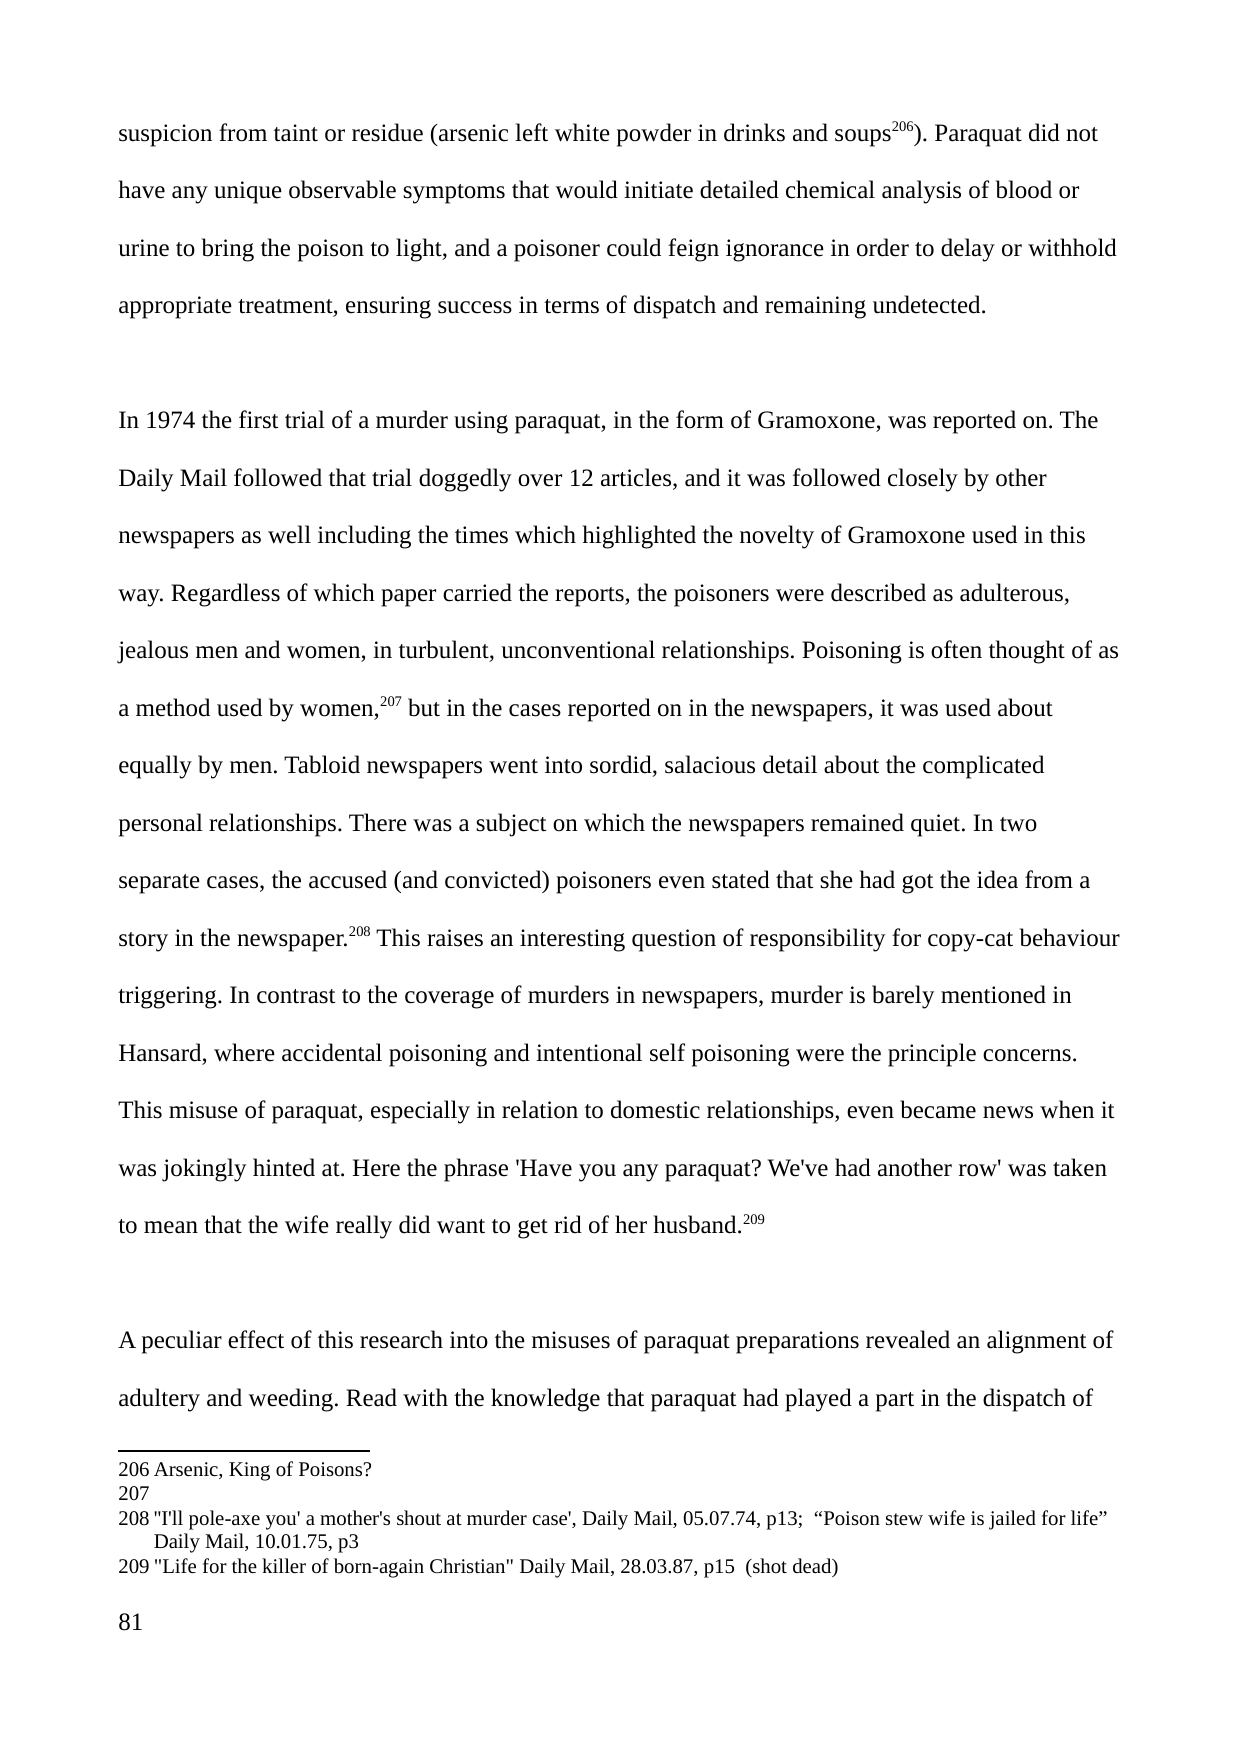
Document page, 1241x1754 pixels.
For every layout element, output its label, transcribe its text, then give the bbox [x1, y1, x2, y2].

text ''I'll pole-axe you' a mother's shout at murder case', Daily Mail, 05.07.74, p13; “Poison stew wife is jailed for life” Daily Mail, 10.01.75, p3 [118, 1505, 1122, 1553]
text "Life for the killer of born-again Christian" Daily Mail, 28.03.87, p15 (shot dead) [118, 1553, 1122, 1578]
text Arsenic, King of Poisons? [118, 1457, 1122, 1481]
text A peculiar effect of this research into the misuses of paraquat preparations revealed an alignment of adultery and weeding. Read with the knowledge that paraquat had played a part in the dispatch of [118, 1326, 1122, 1412]
text In 1974 the first trial of a murder using paraquat, in the form of Gramoxone, was reported on. The Daily Mail followed that trial doggedly over 12 articles, and it was followed closely by other newspapers as well including the times which highlighted the novelty of Gramoxone used in this way. Regardless of which paper carried the reports, the poisoners were described as adulterous, jealous men and women, in turbulent, unconventional relationships. Poisoning is often thought of as a method used by women, but in the cases reported on in the newspapers, it was used about equally by men. Tabloid newspapers went into sordid, salacious detail about the complicated personal relationships. There was a subject on which the newspapers remained quiet. In two separate cases, the accused (and convicted) poisoners even stated that she had got the idea from a story in the newspaper. This raises an interesting question of responsibility for copy-cat behaviour triggering. In contrast to the coverage of murders in newspapers, murder is barely mentioned in Hansard, where accidental poisoning and intentional self poisoning were the principle concerns. This misuse of paraquat, especially in relation to domestic relationships, even became news when it was jokingly hinted at. Here the phrase 'Have you any paraquat? We've had another row' was taken to mean that the wife really did want to get rid of her husband. [118, 406, 1122, 1239]
text suspicion from taint or residue (arsenic left white powder in drinks and soups). Paraquat did not have any unique observable symptoms that would initiate detailed chemical analysis of blood or urine to bring the poison to light, and a poisoner could feign ignorance in order to delay or withhold appropriate treatment, ensuring success in terms of dispatch and remaining undetected. [118, 118, 1122, 319]
